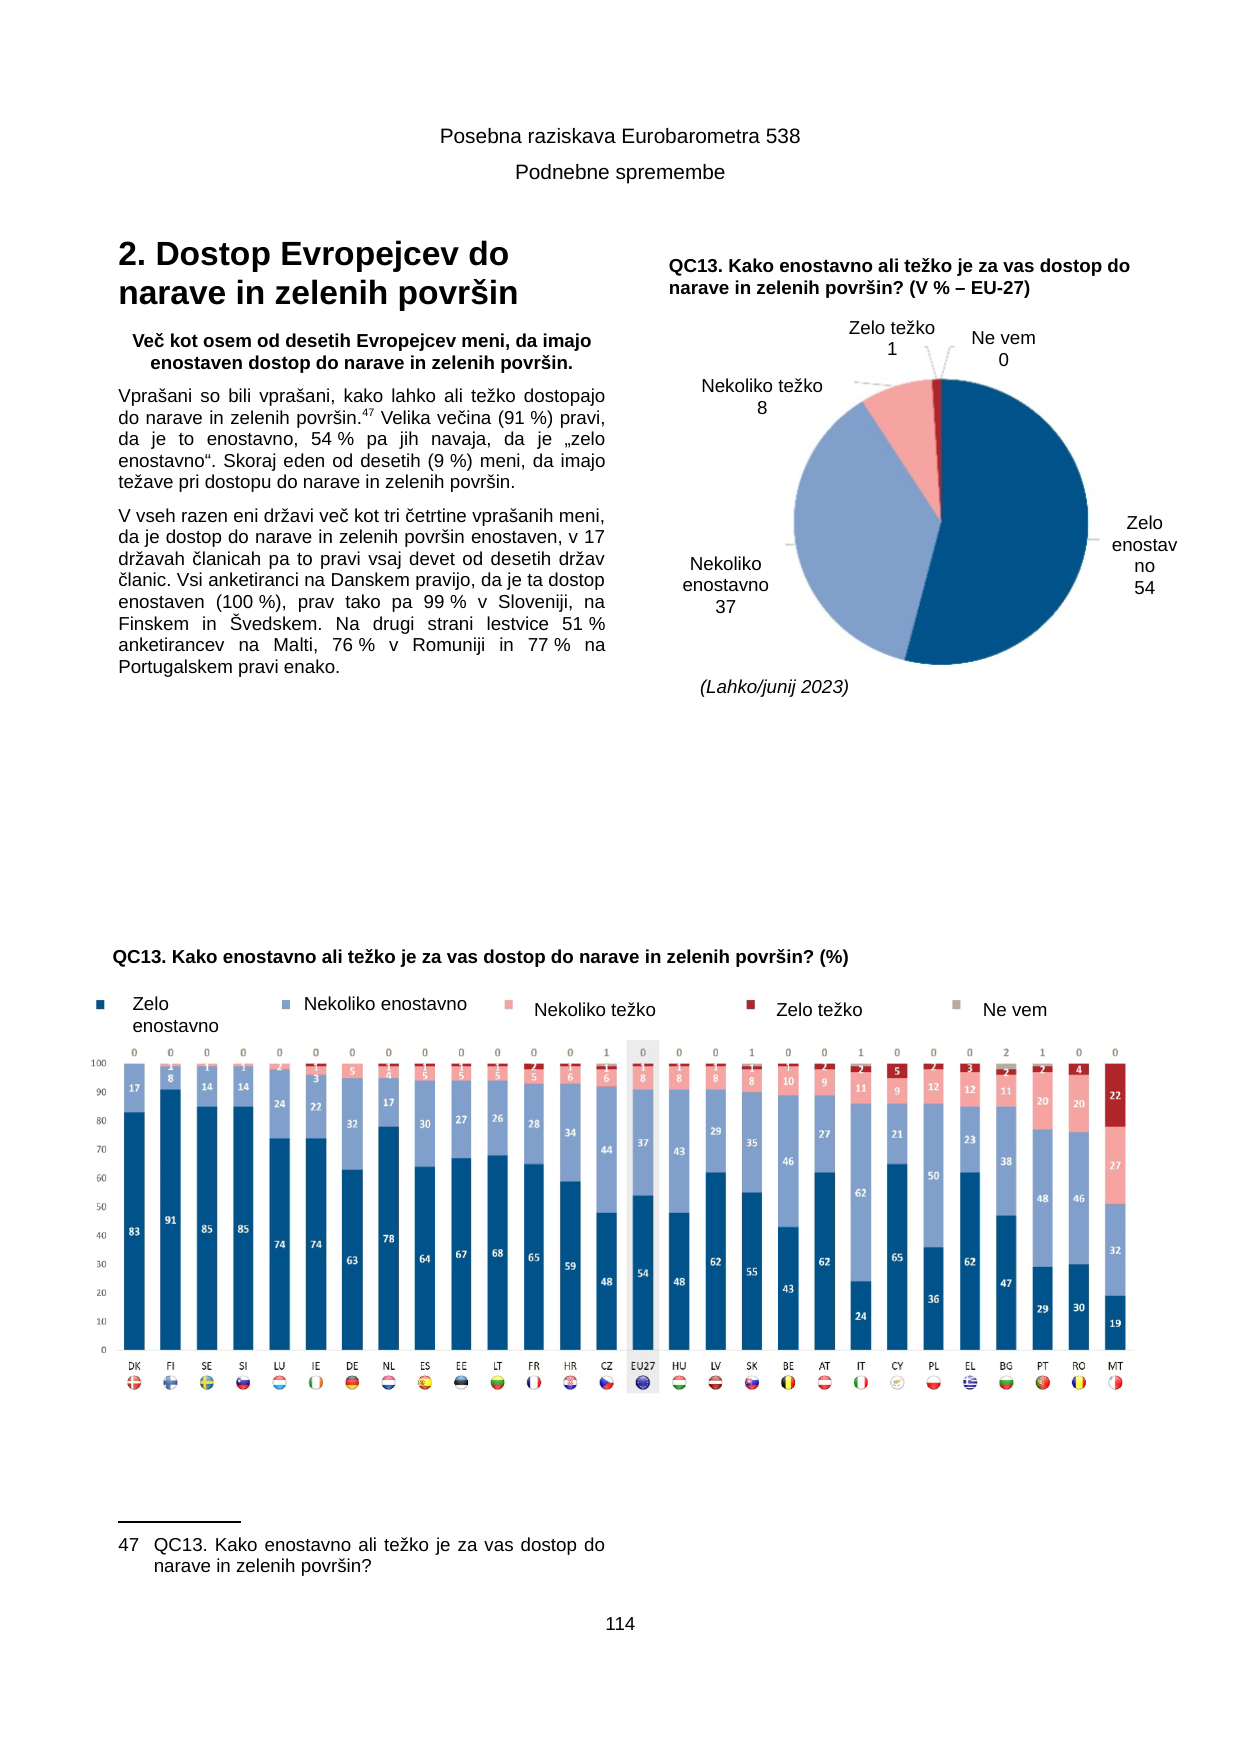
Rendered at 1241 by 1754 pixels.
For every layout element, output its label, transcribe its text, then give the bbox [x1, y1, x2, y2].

subtitle 2. Dostop Evropejcev do narave in zelenih površin [118, 234, 605, 311]
picture [570, 1007, 575, 1015]
picture [537, 1006, 544, 1016]
picture [805, 1007, 810, 1015]
text Več kot osem od desetih Evropejcev meni, da imajo enostaven dostop do narave in zelenih površin. [118, 330, 605, 373]
picture [778, 339, 1110, 668]
picture [88, 985, 963, 1016]
picture [82, 1040, 1134, 1396]
text V vseh razen eni državi več kot tri četrtine vprašanih meni, da je dostop do narave in zelenih površin enostaven, v 17 državah članicah pa to pravi vsaj devet od desetih držav članic. Vsi anketiranci na Danskem pravijo, da je ta dostop enostaven (100 %), prav tako pa 99 % v Sloveniji, na Finskem in Švedskem. Na drugi strani lestvice 51 % anketirancev na Malti, 76 % v Romuniji in 77 % na Portugalskem pravi enako. [118, 504, 605, 677]
text Vprašani so bili vprašani, kako lahko ali težko dostopajo do narave in zelenih površin. Velika večina (91 %) pravi, da je to enostavno, 54 % pa jih navaja, da je „zelo enostavno“. Skoraj eden od desetih (9 %) meni, da imajo težave pri dostopu do narave in zelenih površin. [118, 385, 605, 493]
picture [648, 1007, 653, 1015]
picture [855, 1007, 860, 1015]
text QC13. Kako enostavno ali težko je za vas dostop do narave in zelenih površin? [118, 1534, 605, 1577]
picture [598, 1007, 603, 1015]
